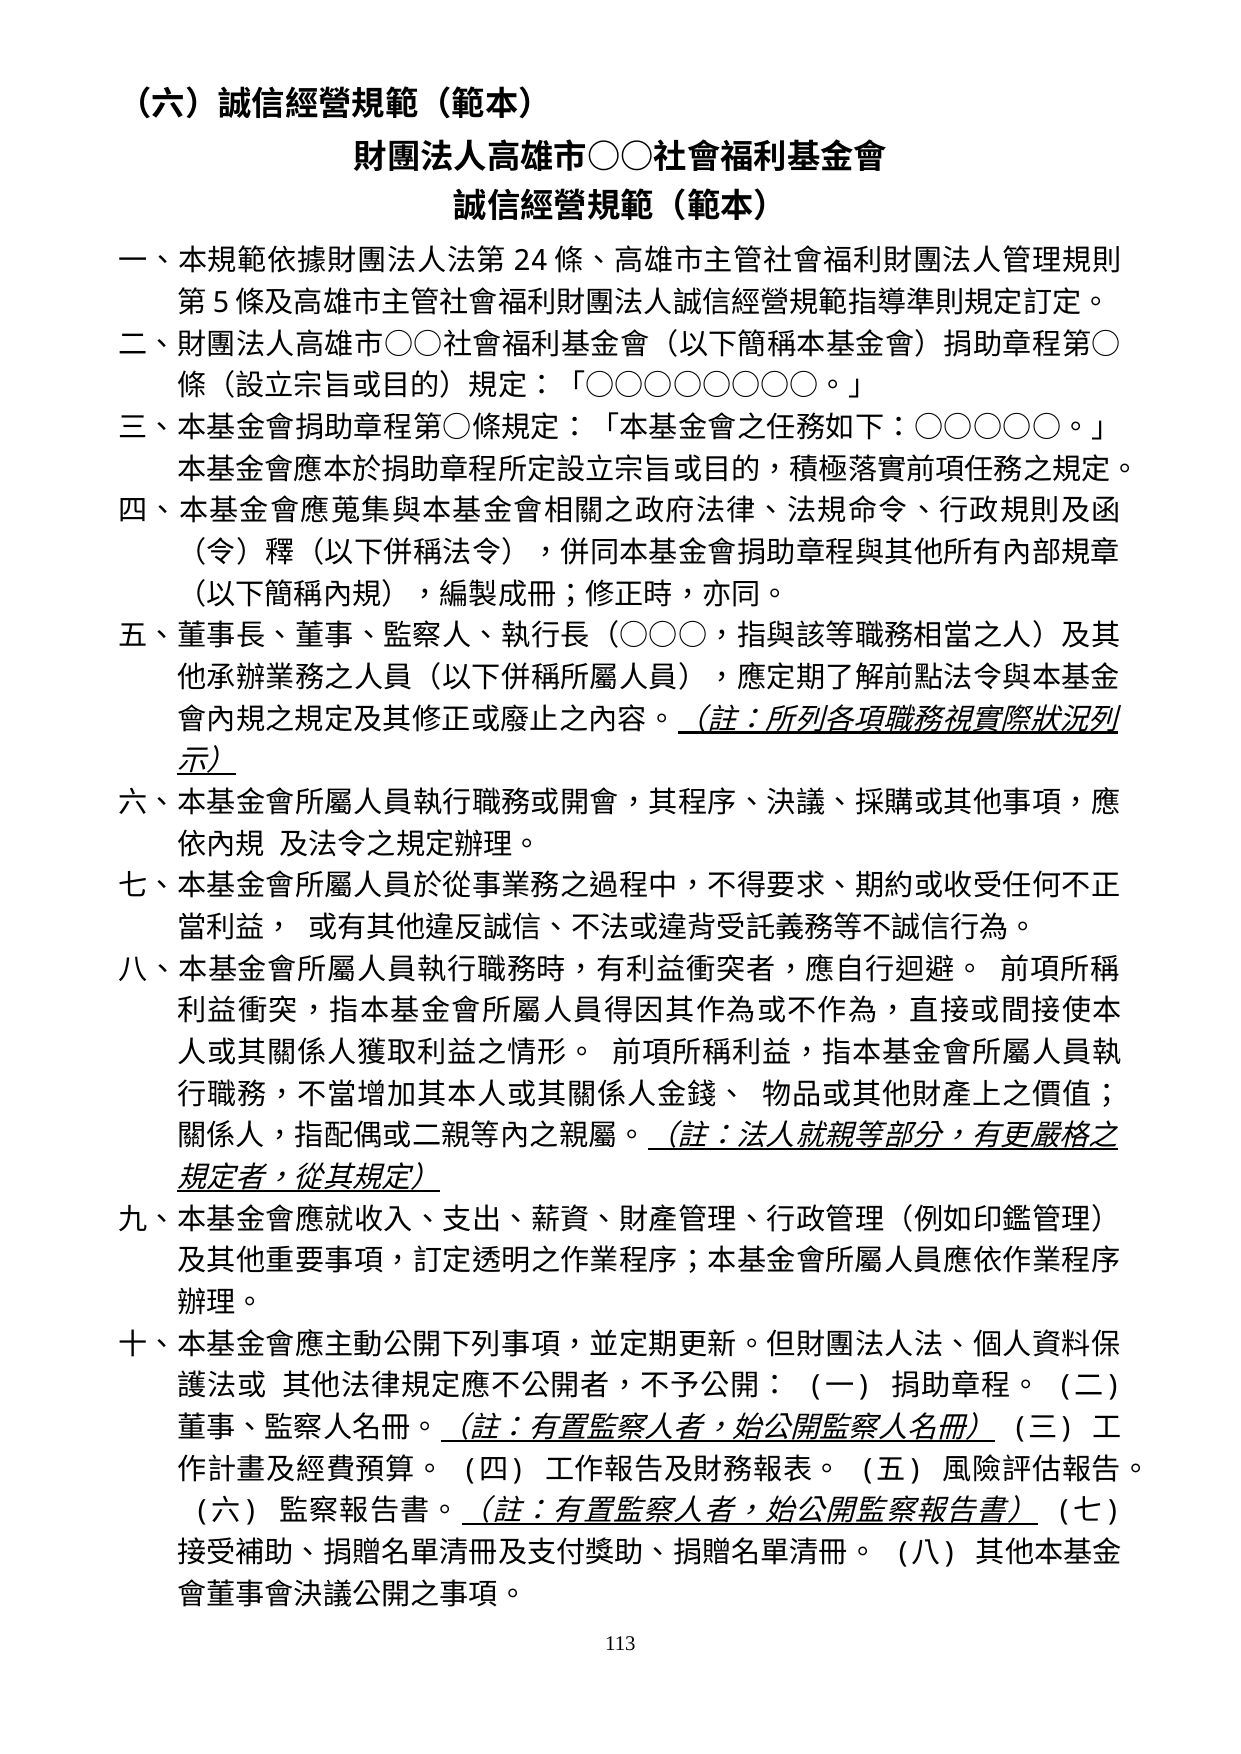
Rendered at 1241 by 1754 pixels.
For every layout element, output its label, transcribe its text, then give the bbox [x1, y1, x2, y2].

text 誠信經營規範（範本） [118, 177, 1122, 227]
text 七、本基金會所屬人員於從事業務之過程中，不得要求、期約或收受任何不正當利益， 或有其他違反誠信、不法或違背受託義務等不誠信行為。 [118, 862, 1122, 946]
text 三、本基金會捐助章程第○條規定：「本基金會之任務如下：○○○○○。」 本基金會應本於捐助章程所定設立宗旨或目的，積極落實前項任務之規定。 [118, 404, 1122, 487]
text 財團法人高雄市○○社會福利基金會 [118, 135, 1122, 177]
text 二、財團法人高雄市○○社會福利基金會（以下簡稱本基金會）捐助章程第○條（設立宗旨或目的）規定：「○○○○○○○○。」 [118, 321, 1122, 404]
text 八、本基金會所屬人員執行職務時，有利益衝突者，應自行迴避。 前項所稱利益衝突，指本基金會所屬人員得因其作為或不作為，直接或間接使本 人或其關係人獲取利益之情形。 前項所稱利益，指本基金會所屬人員執行職務，不當增加其本人或其關係人金錢、 物品或其他財產上之價值；關係人，指配偶或二親等內之親屬。（註：法人就親等部分，有更嚴格之規定者，從其規定） [118, 946, 1122, 1196]
text 九、本基金會應就收入、支出、薪資、財產管理、行政管理（例如印鑑管理）及其他重要事項，訂定透明之作業程序；本基金會所屬人員應依作業程序辦理。 [118, 1196, 1122, 1321]
text （六）誠信經營規範（範本） [118, 75, 1122, 125]
text 四、本基金會應蒐集與本基金會相關之政府法律、法規命令、行政規則及函（令）釋（以下併稱法令），併同本基金會捐助章程與其他所有內部規章（以下簡稱內規），編製成冊；修正時，亦同。 [118, 487, 1122, 612]
text 一、本規範依據財團法人法第24條、高雄市主管社會福利財團法人管理規則第5條及高雄市主管社會福利財團法人誠信經營規範指導準則規定訂定。 [118, 237, 1122, 321]
text 六、本基金會所屬人員執行職務或開會，其程序、決議、採購或其他事項，應依內規 及法令之規定辦理。 [118, 779, 1122, 862]
text 五、董事長、董事、監察人、執行長（○○○，指與該等職務相當之人）及其他承辦業務之人員（以下併稱所屬人員），應定期了解前點法令與本基金會內規之規定及其修正或廢止之內容。（註：所列各項職務視實際狀況列示） [118, 612, 1122, 779]
text 十、本基金會應主動公開下列事項，並定期更新。但財團法人法、個人資料保護法或 其他法律規定應不公開者，不予公開： (一) 捐助章程。 (二) 董事、監察人名冊。（註：有置監察人者，始公開監察人名冊） (三) 工作計畫及經費預算。 (四) 工作報告及財務報表。 (五) 風險評估報告。 (六) 監察報告書。（註：有置監察人者，始公開監察報告書） (七) 接受補助、捐贈名單清冊及支付獎助、捐贈名單清冊。 (八) 其他本基金會董事會決議公開之事項。 [118, 1321, 1122, 1612]
